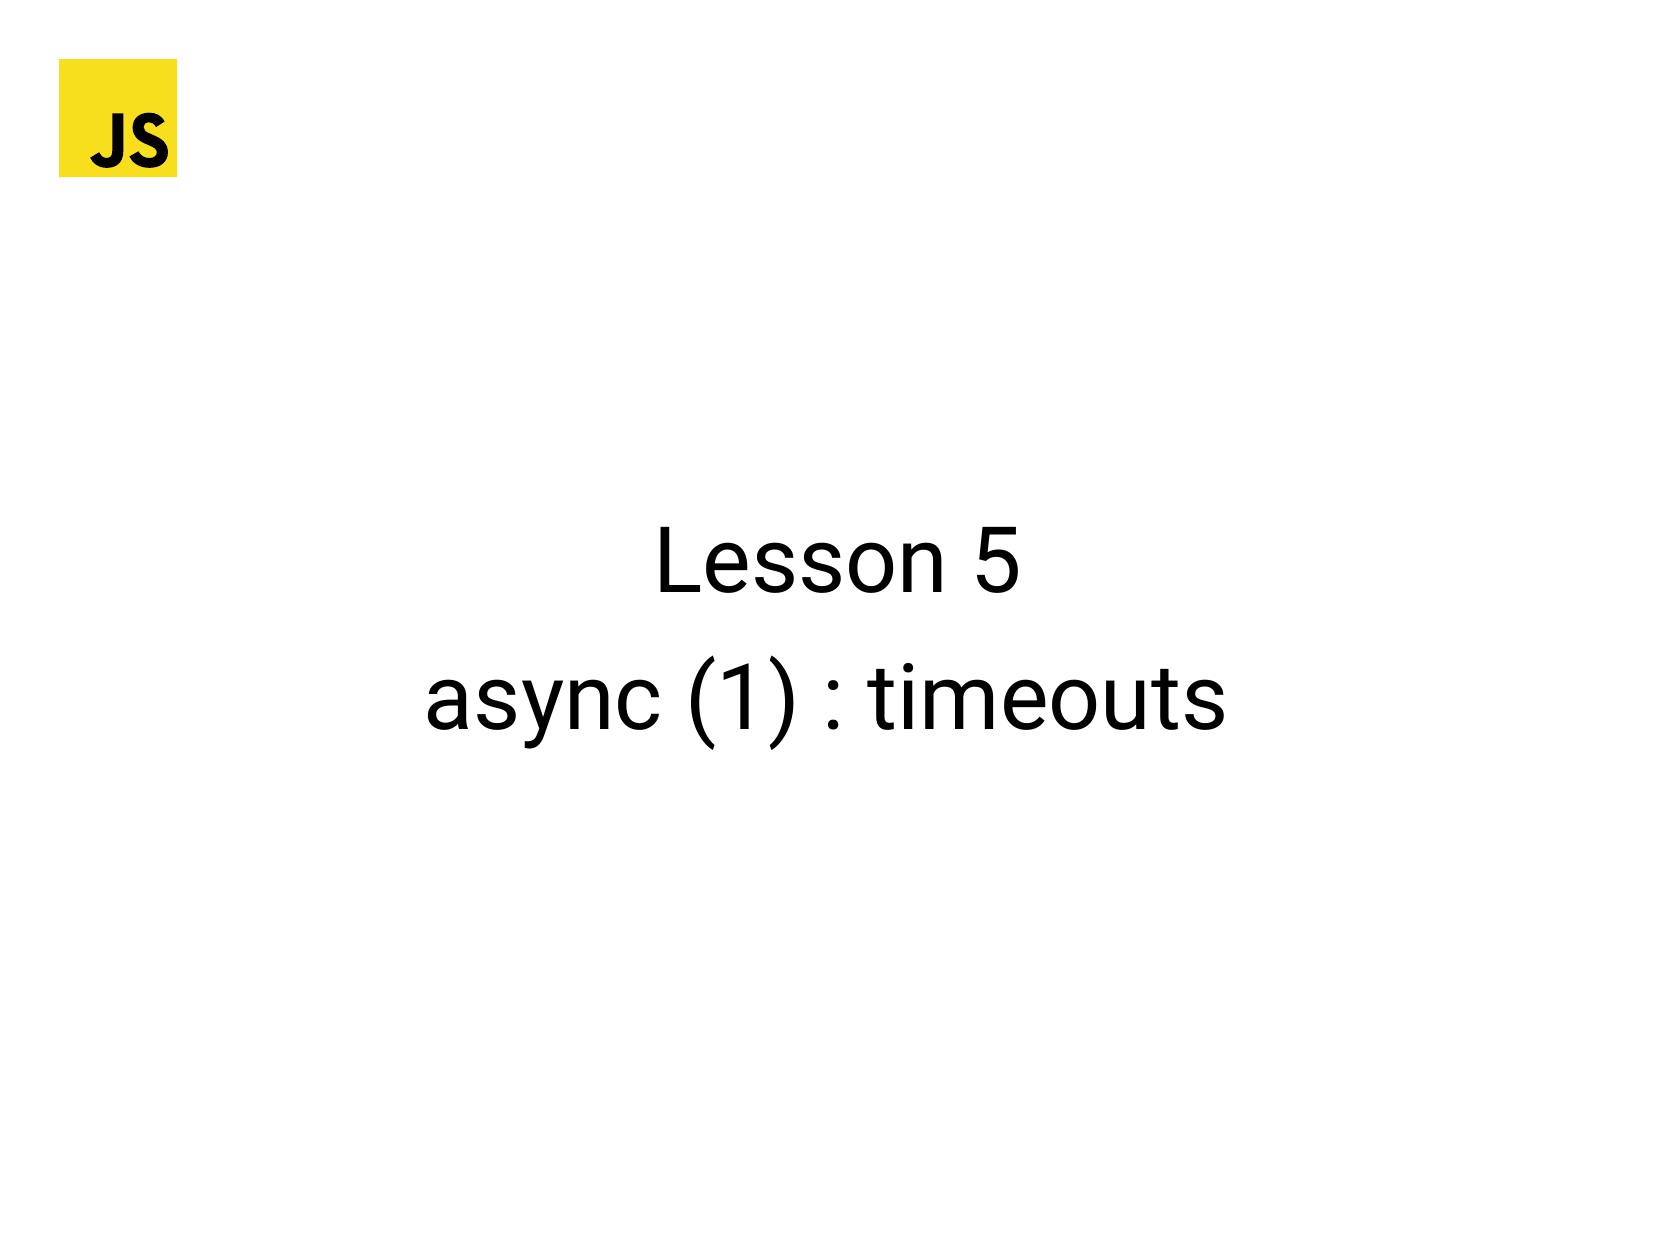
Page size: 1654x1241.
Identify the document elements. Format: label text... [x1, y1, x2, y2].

list Lesson 5 async (1) : timeouts [82, 507, 1571, 956]
